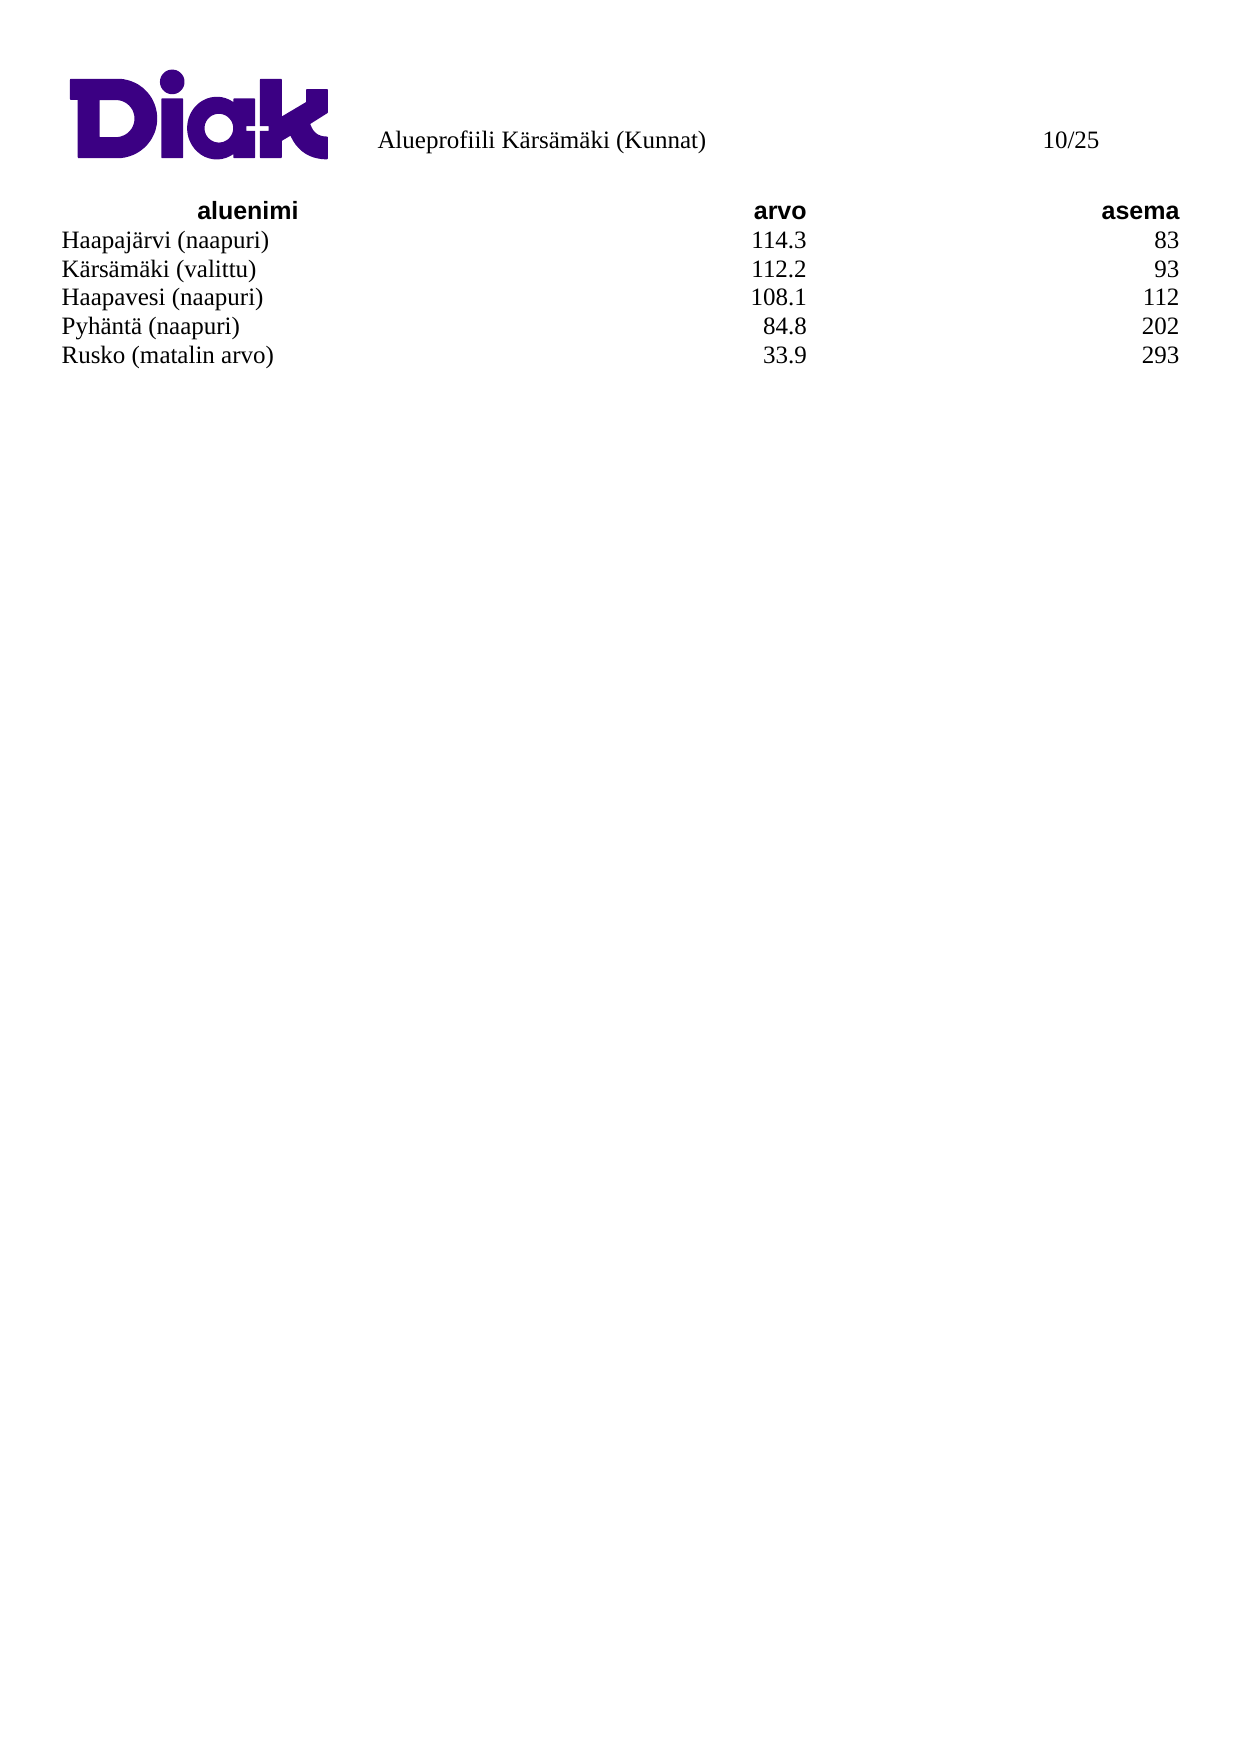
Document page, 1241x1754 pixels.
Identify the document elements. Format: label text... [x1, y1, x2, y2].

table_cell 93 [806, 254, 1179, 282]
table_cell 33.9 [434, 340, 806, 369]
table_cell Haapavesi (naapuri) [61, 283, 434, 311]
table_cell 83 [806, 225, 1179, 254]
table_cell 114.3 [434, 225, 806, 254]
table_cell Haapajärvi (naapuri) [61, 225, 434, 254]
table_header aluenimi [61, 196, 434, 225]
table_cell 293 [806, 340, 1179, 369]
table_cell 84.8 [434, 311, 806, 340]
table_cell 202 [806, 311, 1179, 340]
table_cell Pyhäntä (naapuri) [61, 311, 434, 340]
table_cell 108.1 [434, 283, 806, 311]
table_cell 112 [806, 283, 1179, 311]
table_header arvo [434, 196, 806, 225]
table_cell Kärsämäki (valittu) [61, 254, 434, 282]
table_cell Rusko (matalin arvo) [61, 340, 434, 369]
table_header asema [806, 196, 1179, 225]
table_cell 112.2 [434, 254, 806, 282]
